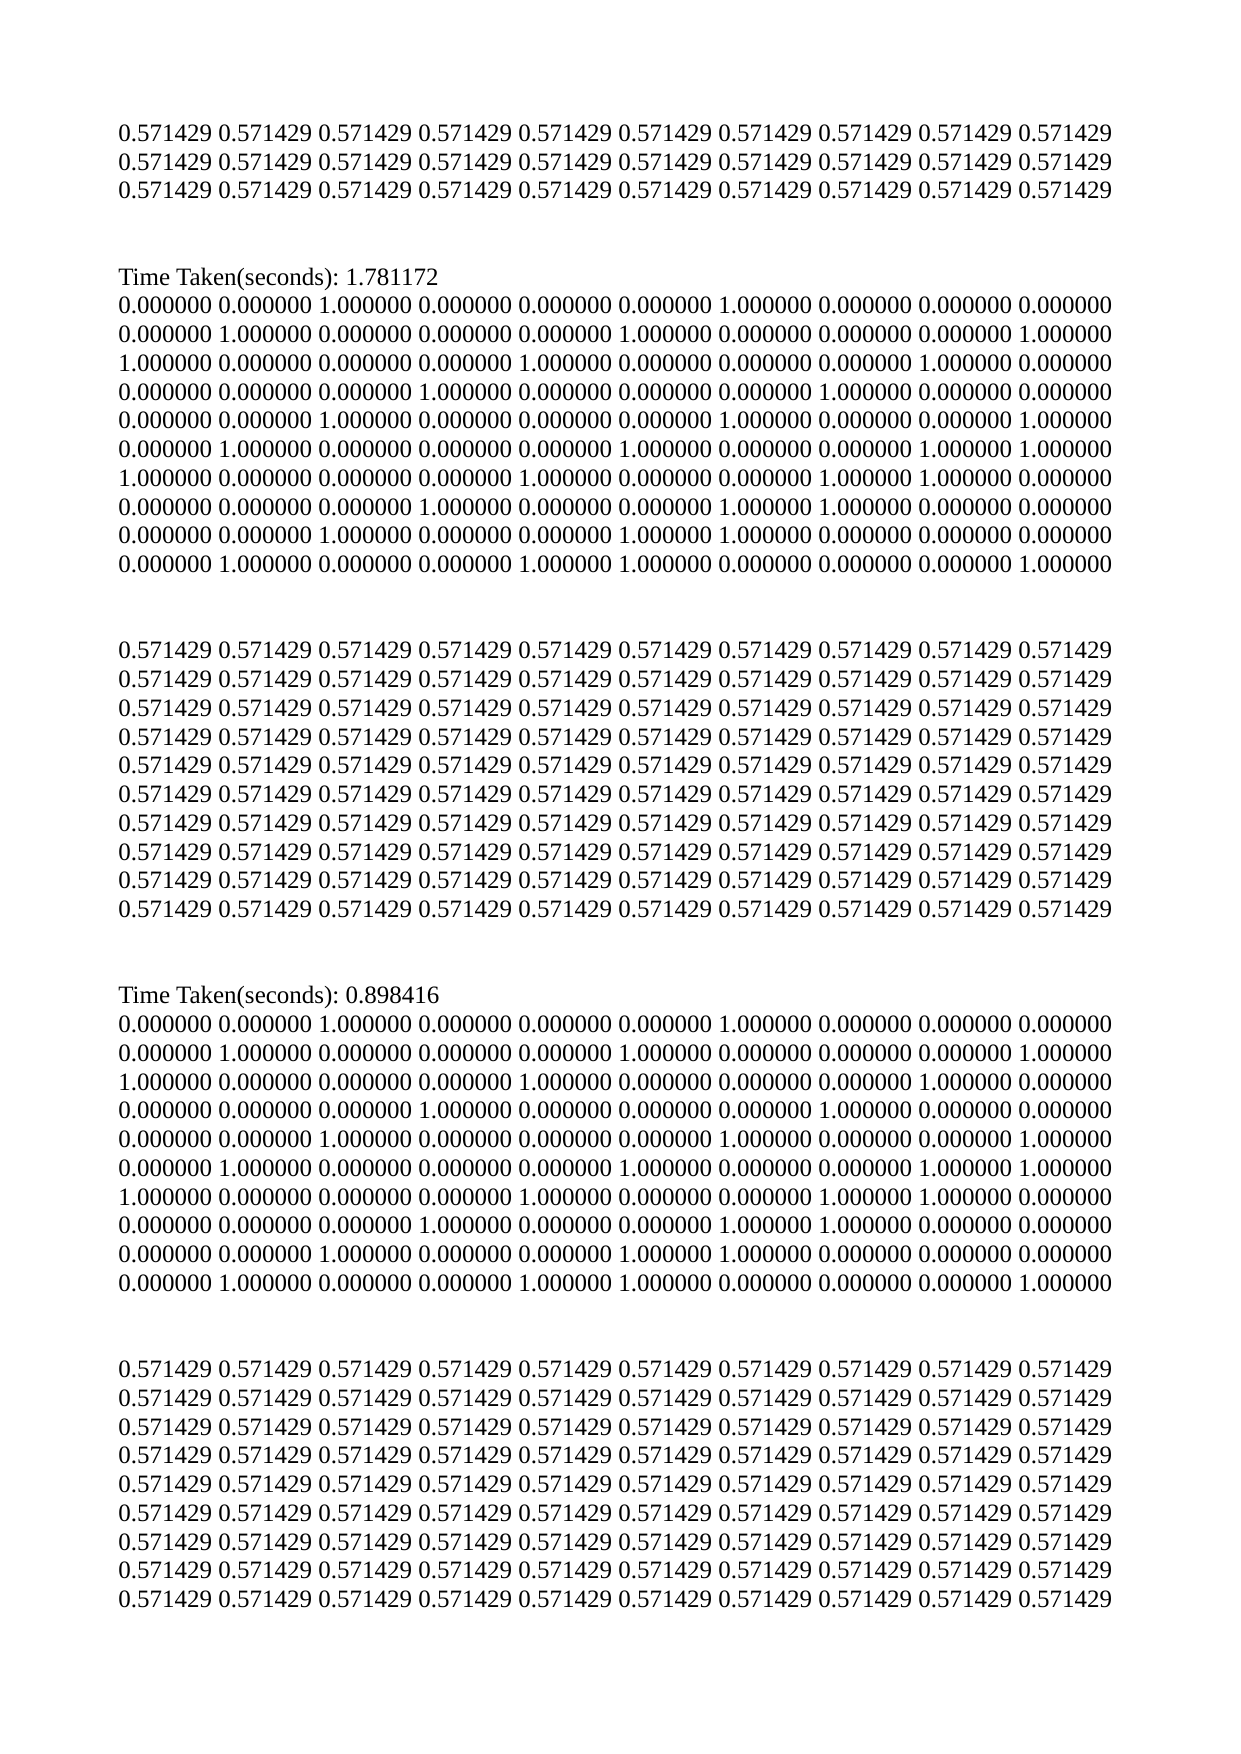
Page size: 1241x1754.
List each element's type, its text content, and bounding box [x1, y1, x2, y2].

text 0.000000 1.000000 0.000000 0.000000 0.000000 1.000000 0.000000 0.000000 1.000000 1.000000 [118, 434, 1122, 463]
text 0.571429 0.571429 0.571429 0.571429 0.571429 0.571429 0.571429 0.571429 0.571429 0.571429 [118, 894, 1122, 923]
text 1.000000 0.000000 0.000000 0.000000 1.000000 0.000000 0.000000 0.000000 1.000000 0.000000 [118, 1067, 1122, 1096]
text 0.000000 0.000000 1.000000 0.000000 0.000000 0.000000 1.000000 0.000000 0.000000 0.000000 [118, 291, 1122, 319]
text Time Taken(seconds): 1.781172 [118, 262, 1122, 291]
text 0.571429 0.571429 0.571429 0.571429 0.571429 0.571429 0.571429 0.571429 0.571429 0.571429 [118, 722, 1122, 751]
text 0.000000 0.000000 1.000000 0.000000 0.000000 1.000000 1.000000 0.000000 0.000000 0.000000 [118, 1239, 1122, 1268]
text 0.571429 0.571429 0.571429 0.571429 0.571429 0.571429 0.571429 0.571429 0.571429 0.571429 [118, 866, 1122, 894]
text 0.571429 0.571429 0.571429 0.571429 0.571429 0.571429 0.571429 0.571429 0.571429 0.571429 [118, 147, 1122, 176]
text 0.571429 0.571429 0.571429 0.571429 0.571429 0.571429 0.571429 0.571429 0.571429 0.571429 [118, 118, 1122, 147]
text 0.000000 0.000000 0.000000 1.000000 0.000000 0.000000 1.000000 1.000000 0.000000 0.000000 [118, 492, 1122, 521]
text 0.000000 0.000000 1.000000 0.000000 0.000000 0.000000 1.000000 0.000000 0.000000 1.000000 [118, 406, 1122, 434]
text 0.571429 0.571429 0.571429 0.571429 0.571429 0.571429 0.571429 0.571429 0.571429 0.571429 [118, 1441, 1122, 1469]
text Time Taken(seconds): 0.898416 [118, 981, 1122, 1009]
text 1.000000 0.000000 0.000000 0.000000 1.000000 0.000000 0.000000 0.000000 1.000000 0.000000 [118, 348, 1122, 377]
text 0.000000 1.000000 0.000000 0.000000 0.000000 1.000000 0.000000 0.000000 1.000000 1.000000 [118, 1153, 1122, 1182]
text 0.000000 1.000000 0.000000 0.000000 0.000000 1.000000 0.000000 0.000000 0.000000 1.000000 [118, 1038, 1122, 1067]
text 0.571429 0.571429 0.571429 0.571429 0.571429 0.571429 0.571429 0.571429 0.571429 0.571429 [118, 1556, 1122, 1584]
text 0.571429 0.571429 0.571429 0.571429 0.571429 0.571429 0.571429 0.571429 0.571429 0.571429 [118, 693, 1122, 722]
text 0.571429 0.571429 0.571429 0.571429 0.571429 0.571429 0.571429 0.571429 0.571429 0.571429 [118, 1527, 1122, 1556]
text 0.000000 0.000000 1.000000 0.000000 0.000000 0.000000 1.000000 0.000000 0.000000 0.000000 [118, 1009, 1122, 1038]
text 0.000000 0.000000 0.000000 1.000000 0.000000 0.000000 0.000000 1.000000 0.000000 0.000000 [118, 377, 1122, 406]
text 0.571429 0.571429 0.571429 0.571429 0.571429 0.571429 0.571429 0.571429 0.571429 0.571429 [118, 779, 1122, 808]
text 0.000000 1.000000 0.000000 0.000000 1.000000 1.000000 0.000000 0.000000 0.000000 1.000000 [118, 549, 1122, 578]
text 0.000000 0.000000 0.000000 1.000000 0.000000 0.000000 1.000000 1.000000 0.000000 0.000000 [118, 1211, 1122, 1239]
text 0.571429 0.571429 0.571429 0.571429 0.571429 0.571429 0.571429 0.571429 0.571429 0.571429 [118, 837, 1122, 866]
text 0.000000 1.000000 0.000000 0.000000 1.000000 1.000000 0.000000 0.000000 0.000000 1.000000 [118, 1268, 1122, 1297]
text 0.571429 0.571429 0.571429 0.571429 0.571429 0.571429 0.571429 0.571429 0.571429 0.571429 [118, 808, 1122, 837]
text 0.571429 0.571429 0.571429 0.571429 0.571429 0.571429 0.571429 0.571429 0.571429 0.571429 [118, 1412, 1122, 1441]
text 0.000000 1.000000 0.000000 0.000000 0.000000 1.000000 0.000000 0.000000 0.000000 1.000000 [118, 319, 1122, 348]
text 0.571429 0.571429 0.571429 0.571429 0.571429 0.571429 0.571429 0.571429 0.571429 0.571429 [118, 1469, 1122, 1498]
text 0.571429 0.571429 0.571429 0.571429 0.571429 0.571429 0.571429 0.571429 0.571429 0.571429 [118, 1383, 1122, 1412]
text 0.571429 0.571429 0.571429 0.571429 0.571429 0.571429 0.571429 0.571429 0.571429 0.571429 [118, 1584, 1122, 1613]
text 0.000000 0.000000 1.000000 0.000000 0.000000 1.000000 1.000000 0.000000 0.000000 0.000000 [118, 521, 1122, 549]
text 0.000000 0.000000 1.000000 0.000000 0.000000 0.000000 1.000000 0.000000 0.000000 1.000000 [118, 1124, 1122, 1153]
text 0.571429 0.571429 0.571429 0.571429 0.571429 0.571429 0.571429 0.571429 0.571429 0.571429 [118, 176, 1122, 204]
text 0.571429 0.571429 0.571429 0.571429 0.571429 0.571429 0.571429 0.571429 0.571429 0.571429 [118, 1498, 1122, 1527]
text 0.571429 0.571429 0.571429 0.571429 0.571429 0.571429 0.571429 0.571429 0.571429 0.571429 [118, 664, 1122, 693]
text 0.000000 0.000000 0.000000 1.000000 0.000000 0.000000 0.000000 1.000000 0.000000 0.000000 [118, 1096, 1122, 1124]
text 1.000000 0.000000 0.000000 0.000000 1.000000 0.000000 0.000000 1.000000 1.000000 0.000000 [118, 463, 1122, 492]
text 0.571429 0.571429 0.571429 0.571429 0.571429 0.571429 0.571429 0.571429 0.571429 0.571429 [118, 751, 1122, 779]
text 1.000000 0.000000 0.000000 0.000000 1.000000 0.000000 0.000000 1.000000 1.000000 0.000000 [118, 1182, 1122, 1211]
text 0.571429 0.571429 0.571429 0.571429 0.571429 0.571429 0.571429 0.571429 0.571429 0.571429 [118, 1354, 1122, 1383]
text 0.571429 0.571429 0.571429 0.571429 0.571429 0.571429 0.571429 0.571429 0.571429 0.571429 [118, 636, 1122, 664]
